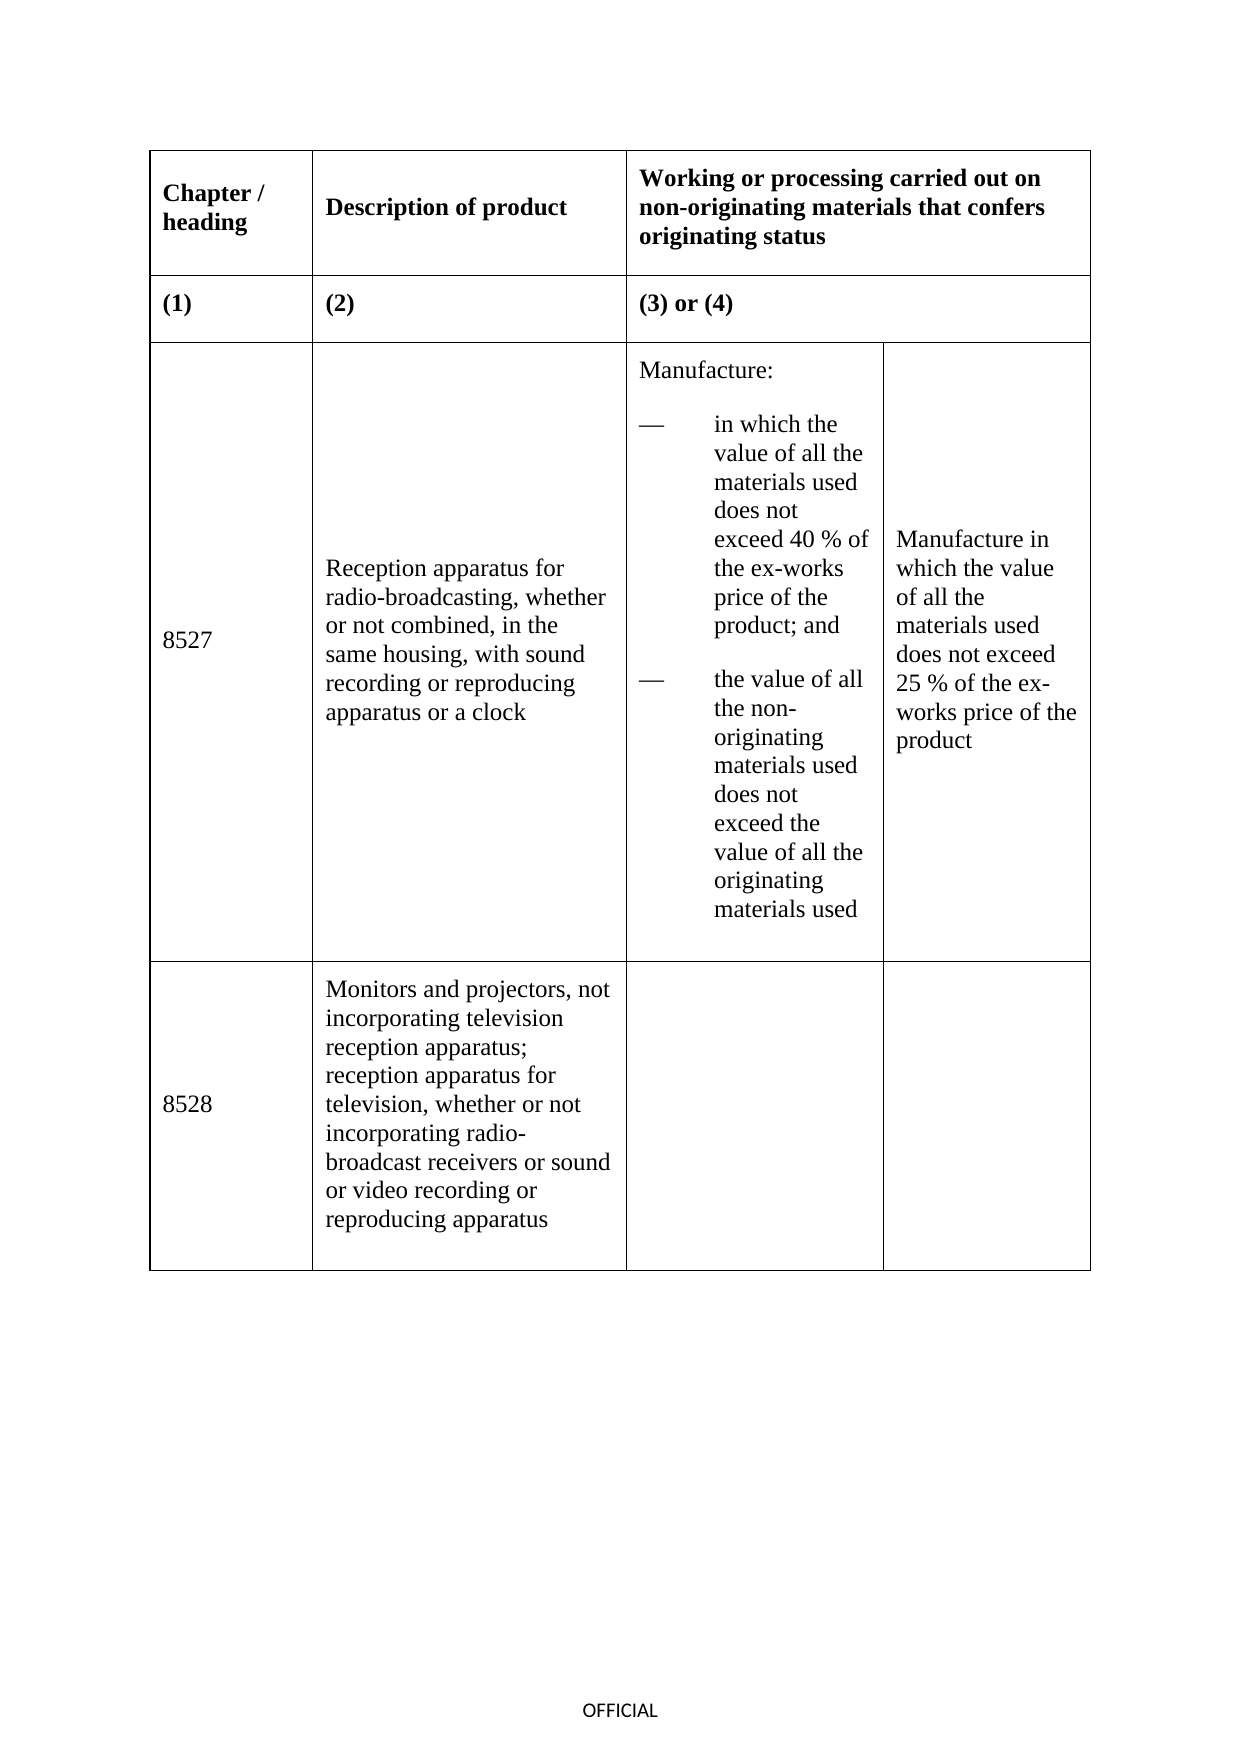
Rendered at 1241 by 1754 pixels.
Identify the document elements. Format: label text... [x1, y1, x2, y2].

table_cell (3) or (4) [627, 276, 1090, 342]
table_cell [884, 962, 1090, 1270]
table_cell 8528 [151, 962, 312, 1270]
table_header Description of product [313, 151, 626, 275]
table_cell (1) [151, 276, 312, 342]
table_cell [627, 962, 883, 1270]
table_cell Monitors and projectors, not incorporating television reception apparatus; reception apparatus for television, whether or not incorporating radio‐broadcast receivers or sound or video recording or reproducing apparatus [313, 962, 626, 1270]
table_header Chapter / heading [151, 151, 312, 275]
table_cell Reception apparatus for radio‐broadcasting, whether or not combined, in the same housing, with sound recording or reproducing apparatus or a clock [313, 343, 626, 961]
table_cell (2) [313, 276, 626, 342]
table_cell Manufacture: — in which the value of all the materials used does not exceed 40 % of the ex‐works price of the product; and — the value of all the non‐originating materials used does not exceed the value of all the originating materials used [627, 343, 883, 961]
table_cell 8527 [151, 343, 312, 961]
table_cell Manufacture in which the value of all the materials used does not exceed 25 % of the ex‐works price of the product [884, 343, 1090, 961]
table_header Working or processing carried out on non‐originating materials that confers originating status [627, 151, 1090, 275]
